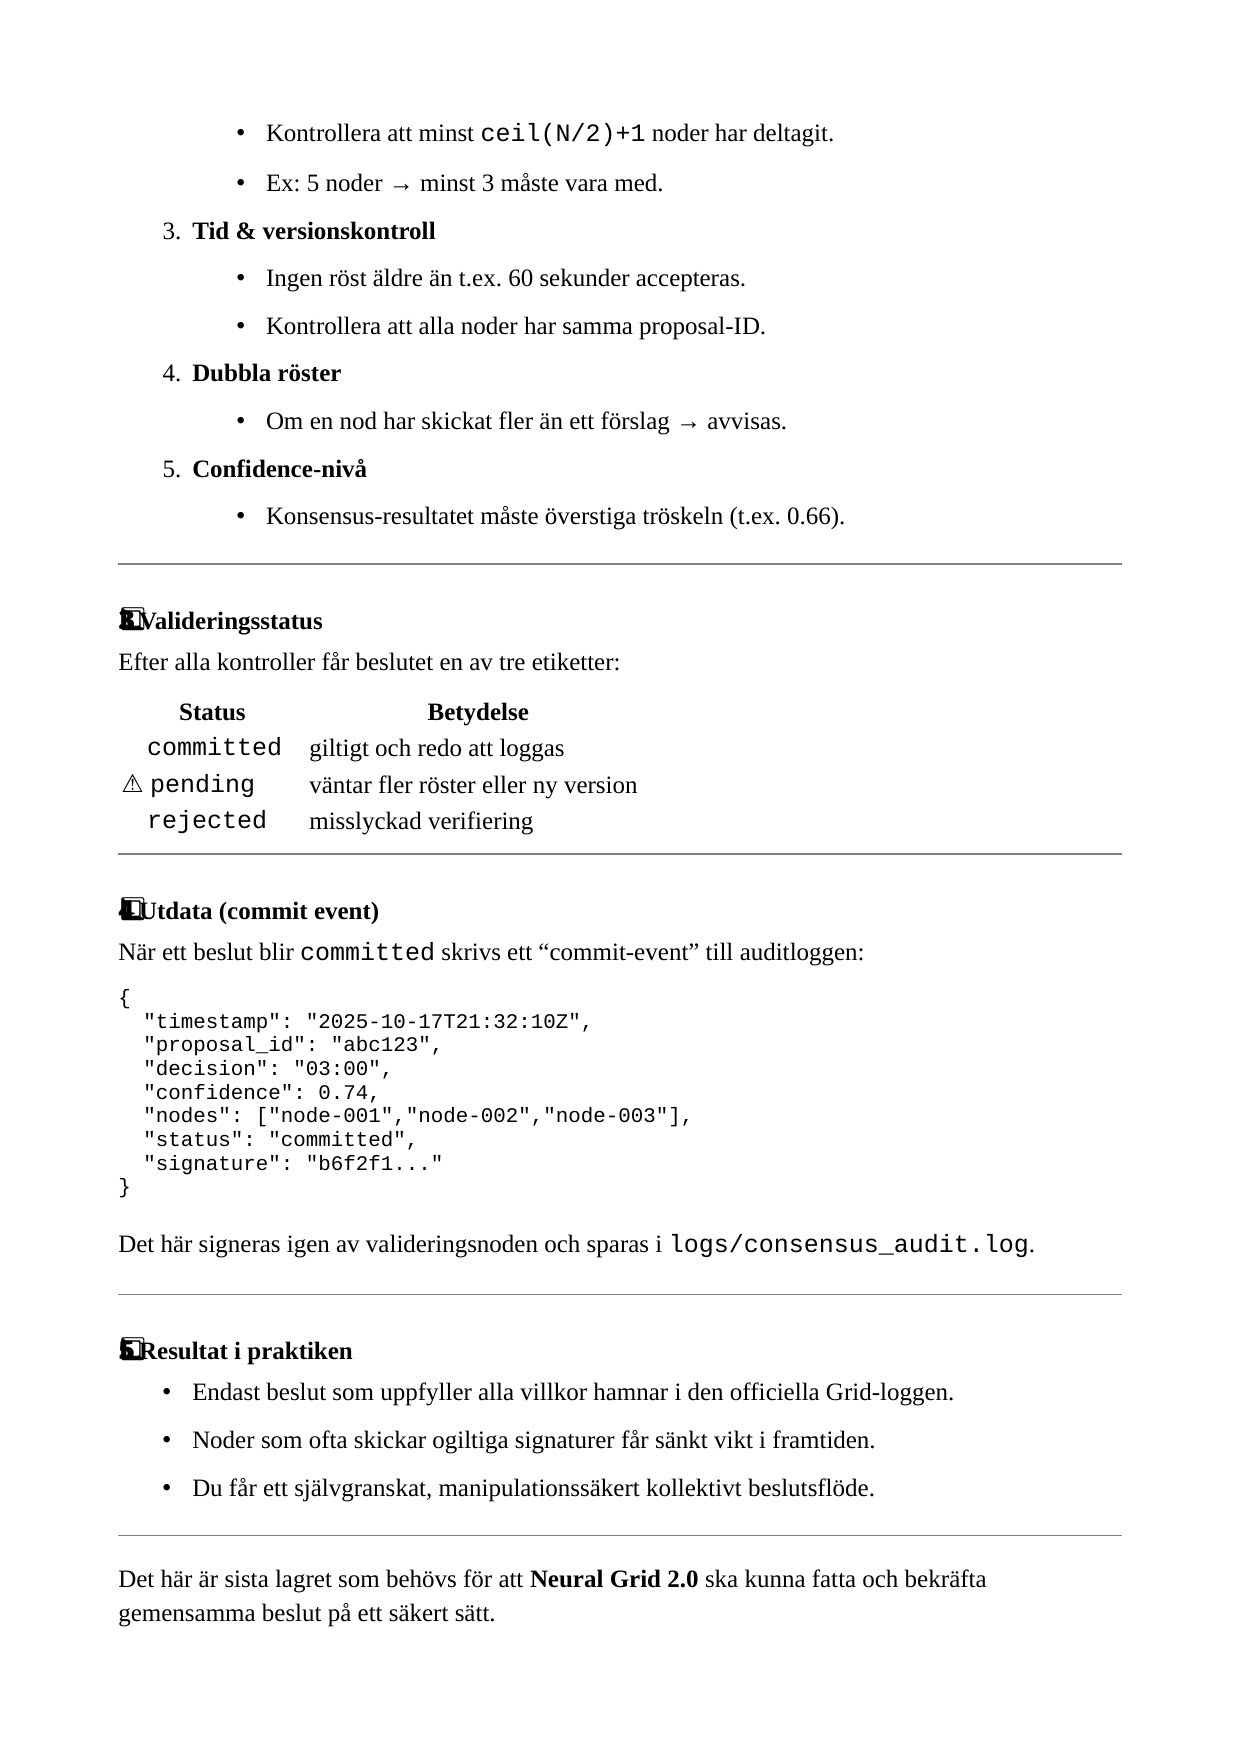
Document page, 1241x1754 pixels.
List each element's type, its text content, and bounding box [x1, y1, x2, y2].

table_header Status [118, 695, 306, 729]
list Noder som ofta skickar ogiltiga signaturer får sänkt vikt i framtiden. [162, 1425, 1122, 1454]
text } [118, 1176, 1122, 1200]
list Ex: 5 noder → minst 3 måste vara med. [236, 168, 1122, 197]
text "confidence": 0.74, [118, 1082, 1122, 1105]
text Efter alla kontroller får beslutet en av tre etiketter: [118, 647, 1122, 676]
text "nodes": ["node-001","node-002","node-003"], [118, 1105, 1122, 1129]
text "timestamp": "2025-10-17T21:32:10Z", [118, 1011, 1122, 1034]
text När ett beslut blir committed skrivs ett “commit-event” till auditloggen: [118, 937, 1122, 968]
list Kontrollera att minst ceil(N/2)+1 noder har deltagit. [236, 118, 1122, 149]
table_cell ⚠️ pending [118, 766, 306, 802]
list Tid & versionskontroll [162, 216, 1122, 244]
text "status": "committed", [118, 1129, 1122, 1153]
text { [118, 987, 1122, 1011]
table_cell ❌ rejected [118, 803, 306, 839]
list Dubbla röster [162, 358, 1122, 387]
text "proposal_id": "abc123", [118, 1034, 1122, 1058]
list Confidence-nivå [162, 454, 1122, 482]
table_header Betydelse [306, 695, 650, 729]
table_cell giltigt och redo att loggas [306, 729, 650, 766]
text Det här signeras igen av valideringsnoden och sparas i logs/consensus_audit.log. [118, 1229, 1122, 1260]
list Konsensus-resultatet måste överstiga tröskeln (t.ex. 0.66). [236, 501, 1122, 530]
table_cell misslyckad verifiering [306, 803, 650, 839]
list Kontrollera att alla noder har samma proposal-ID. [236, 311, 1122, 340]
list Om en nod har skickat fler än ett förslag → avvisas. [236, 406, 1122, 435]
text "decision": "03:00", [118, 1058, 1122, 1082]
list Ingen röst äldre än t.ex. 60 sekunder accepteras. [236, 263, 1122, 292]
subtitle 3️⃣ Valideringsstatus [118, 606, 1122, 634]
subtitle 5️⃣ Resultat i praktiken [118, 1336, 1122, 1365]
subtitle 4️⃣ Utdata (commit event) [118, 896, 1122, 925]
text Det här är sista lagret som behövs för att Neural Grid 2.0 ska kunna fatta och bekräfta gemensamma beslut på ett säkert sätt. [118, 1564, 1122, 1626]
text "signature": "b6f2f1..." [118, 1153, 1122, 1176]
table_cell väntar fler röster eller ny version [306, 766, 650, 802]
table_cell ✅ committed [118, 729, 306, 766]
list Endast beslut som uppfyller alla villkor hamnar i den officiella Grid-loggen. [162, 1377, 1122, 1406]
list Du får ett självgranskat, manipulationssäkert kollektivt beslutsflöde. [162, 1473, 1122, 1501]
